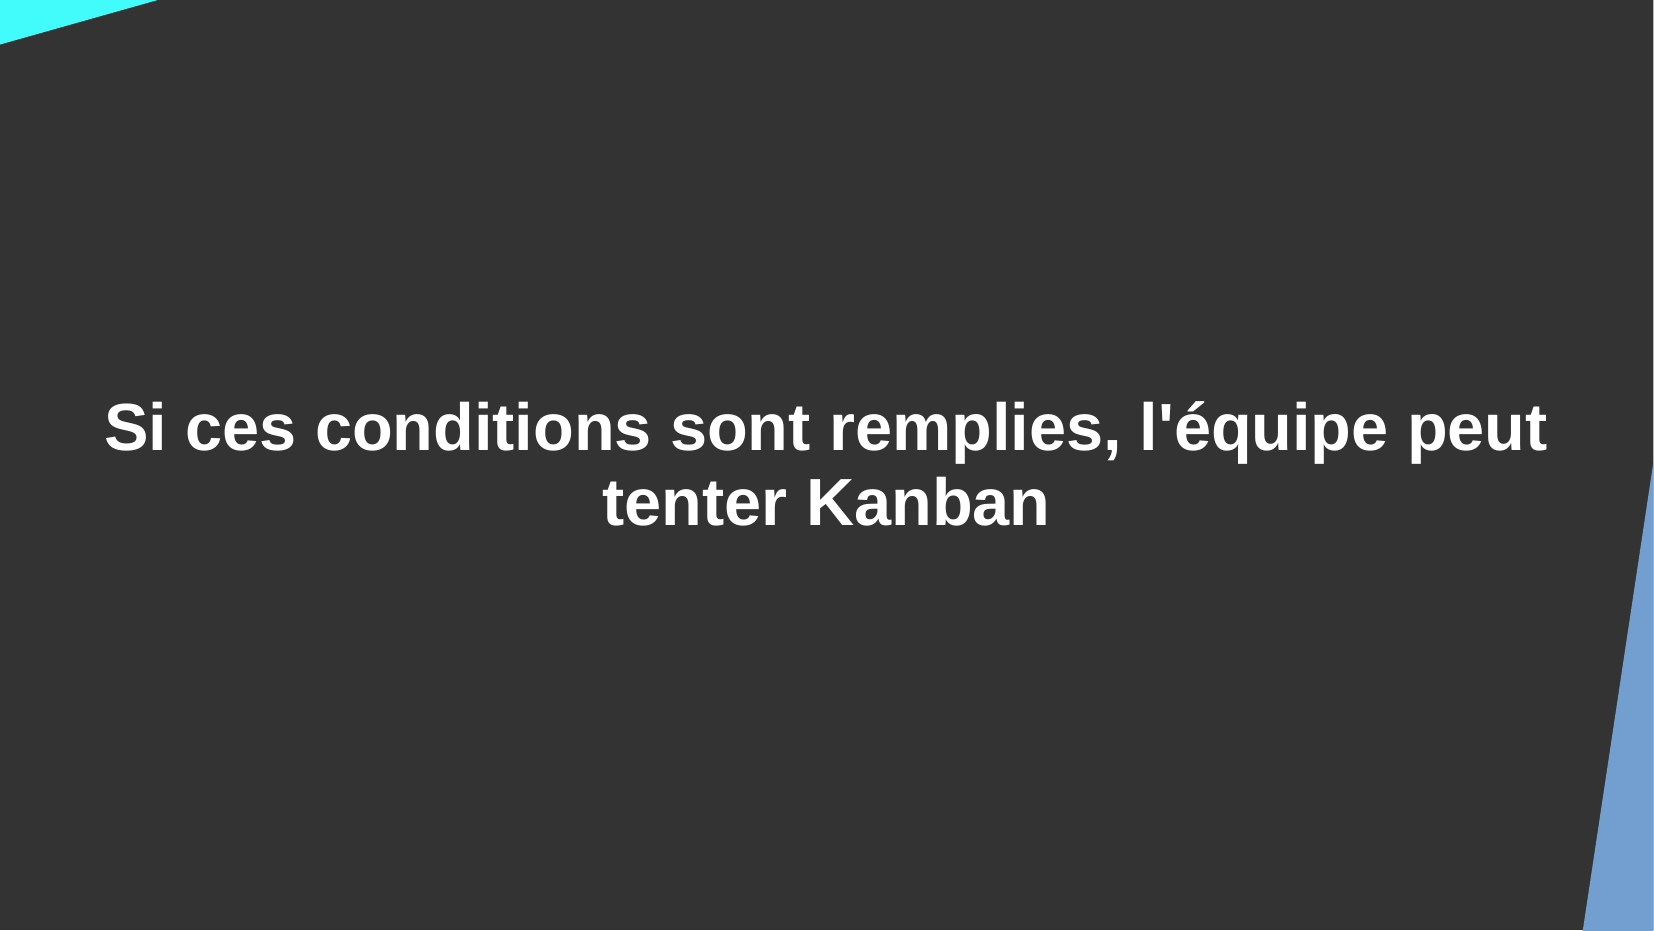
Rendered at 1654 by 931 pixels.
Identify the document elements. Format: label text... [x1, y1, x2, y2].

text_box [1582, 458, 1654, 931]
title Si ces conditions sont remplies, l'équipe peut tenter Kanban [31, 367, 1622, 563]
text_box [0, 0, 158, 45]
